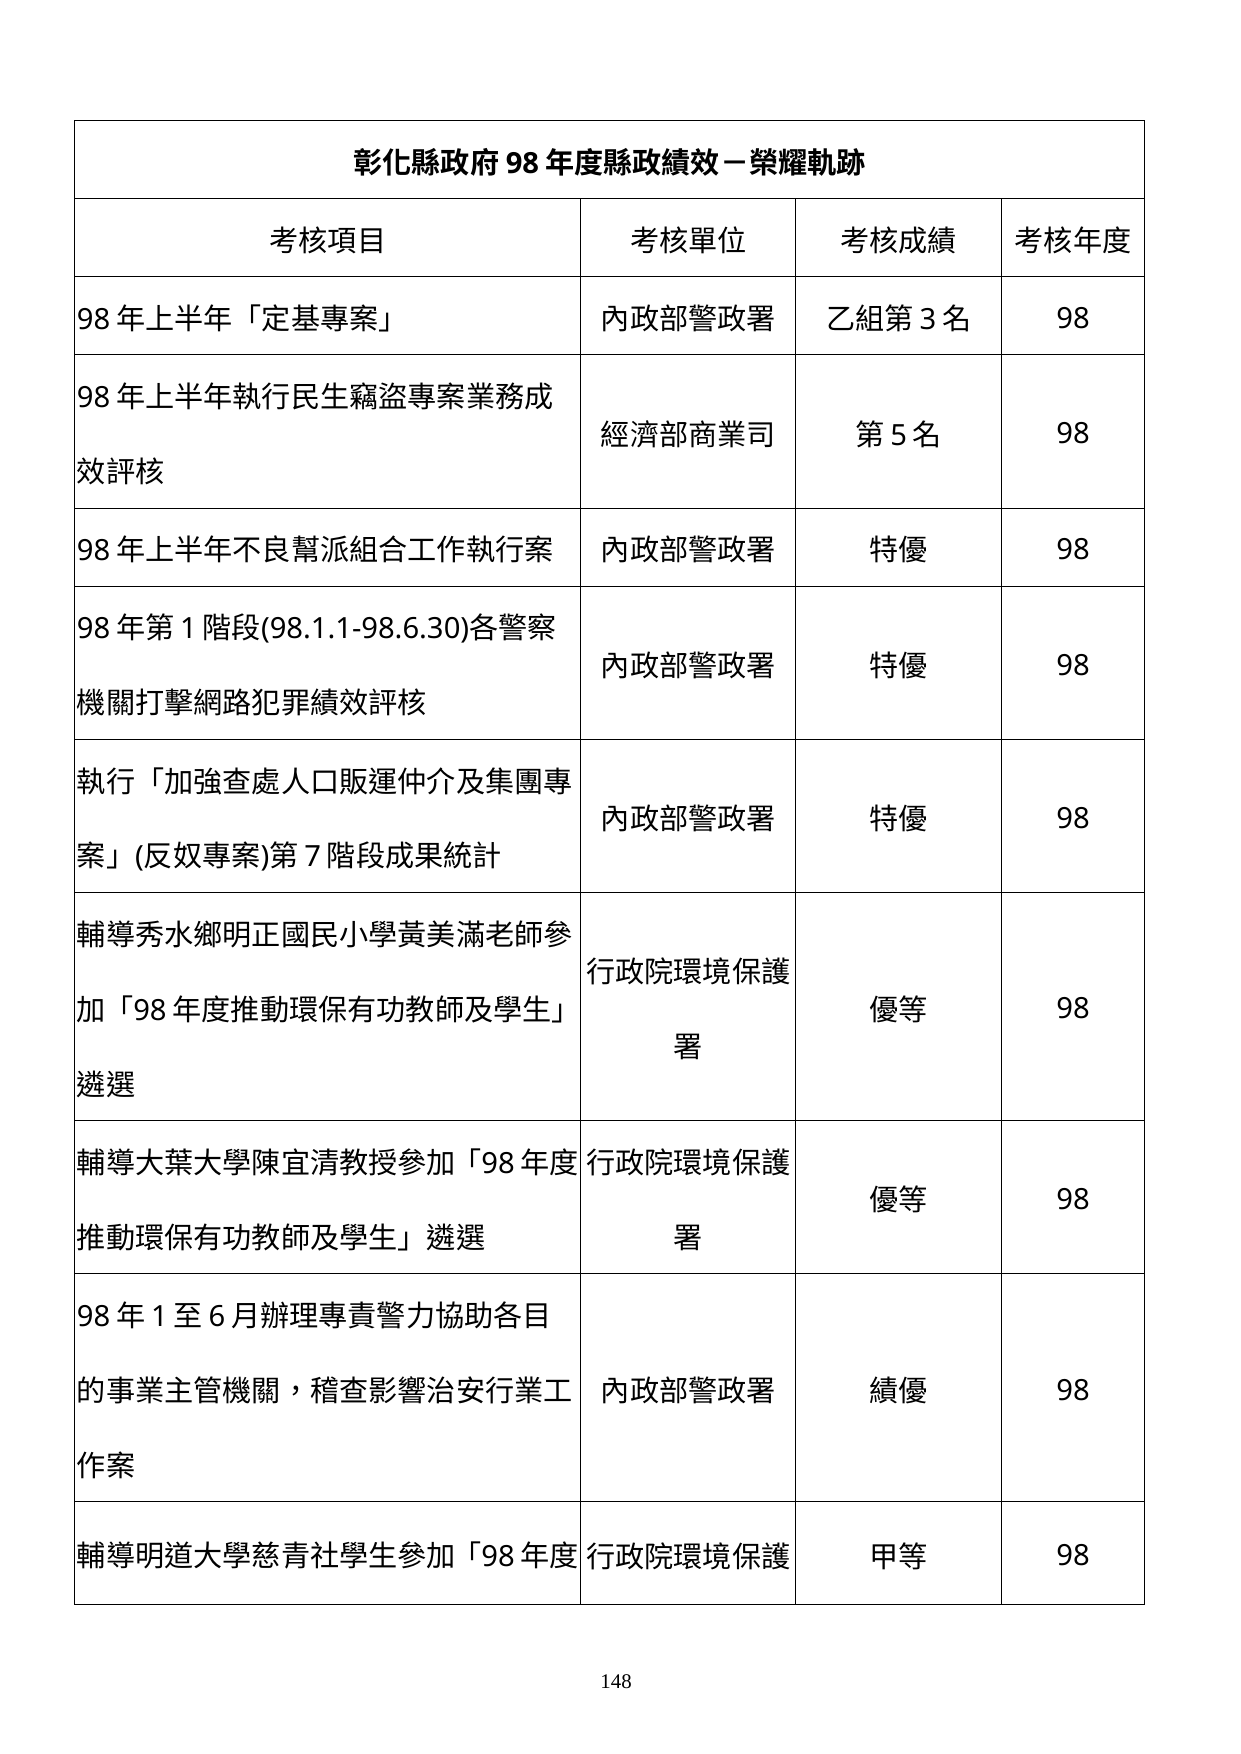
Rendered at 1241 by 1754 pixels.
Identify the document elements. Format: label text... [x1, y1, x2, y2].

table_cell 第5名 [796, 355, 1001, 507]
table_cell 98 [1002, 509, 1144, 586]
table_cell 績優 [796, 1274, 1001, 1501]
table_cell 98年1至6月辦理專責警力協助各目的事業主管機關，稽查影響治安行業工作案 [75, 1274, 580, 1501]
table_cell 98年上半年不良幫派組合工作執行案 [75, 509, 580, 586]
table_cell 98年上半年「定基專案」 [75, 277, 580, 354]
table_cell 經濟部商業司 [581, 355, 795, 507]
table_cell 內政部警政署 [581, 740, 795, 892]
table_cell 98年第1階段(98.1.1-98.6.30)各警察機關打擊網路犯罪績效評核 [75, 587, 580, 739]
table_cell 考核單位 [581, 199, 795, 276]
table_cell 行政院環境保護 [581, 1502, 795, 1604]
table_cell 輔導明道大學慈青社學生參加「98年度 [75, 1502, 580, 1604]
table_cell 內政部警政署 [581, 509, 795, 586]
table_cell 98 [1002, 587, 1144, 739]
table_cell 特優 [796, 509, 1001, 586]
table_header 彰化縣政府 98年度縣政績效－榮耀軌跡 [75, 121, 1144, 198]
table_cell 考核成績 [796, 199, 1001, 276]
table_cell 98 [1002, 740, 1144, 892]
table_cell 特優 [796, 587, 1001, 739]
table_cell 98 [1002, 893, 1144, 1120]
table_cell 乙組第3名 [796, 277, 1001, 354]
table_cell 執行「加強查處人口販運仲介及集團專案」(反奴專案)第7階段成果統計 [75, 740, 580, 892]
table_cell 輔導秀水鄉明正國民小學黃美滿老師參加「98年度推動環保有功教師及學生」遴選 [75, 893, 580, 1120]
table_cell 98 [1002, 355, 1144, 507]
table_cell 優等 [796, 893, 1001, 1120]
table_cell 內政部警政署 [581, 277, 795, 354]
table_cell 優等 [796, 1121, 1001, 1273]
table_cell 98 [1002, 277, 1144, 354]
table_cell 98 [1002, 1274, 1144, 1501]
table_cell 甲等 [796, 1502, 1001, 1604]
table_cell 內政部警政署 [581, 587, 795, 739]
table_cell 98 [1002, 1502, 1144, 1604]
table_cell 98 [1002, 1121, 1144, 1273]
table_cell 考核年度 [1002, 199, 1144, 276]
table_cell 考核項目 [75, 199, 580, 276]
table_cell 輔導大葉大學陳宜清教授參加「98年度推動環保有功教師及學生」遴選 [75, 1121, 580, 1273]
table_cell 98年上半年執行民生竊盜專案業務成效評核 [75, 355, 580, 507]
table_cell 特優 [796, 740, 1001, 892]
table_cell 內政部警政署 [581, 1274, 795, 1501]
table_cell 行政院環境保護署 [581, 1121, 795, 1273]
table_cell 行政院環境保護署 [581, 893, 795, 1120]
